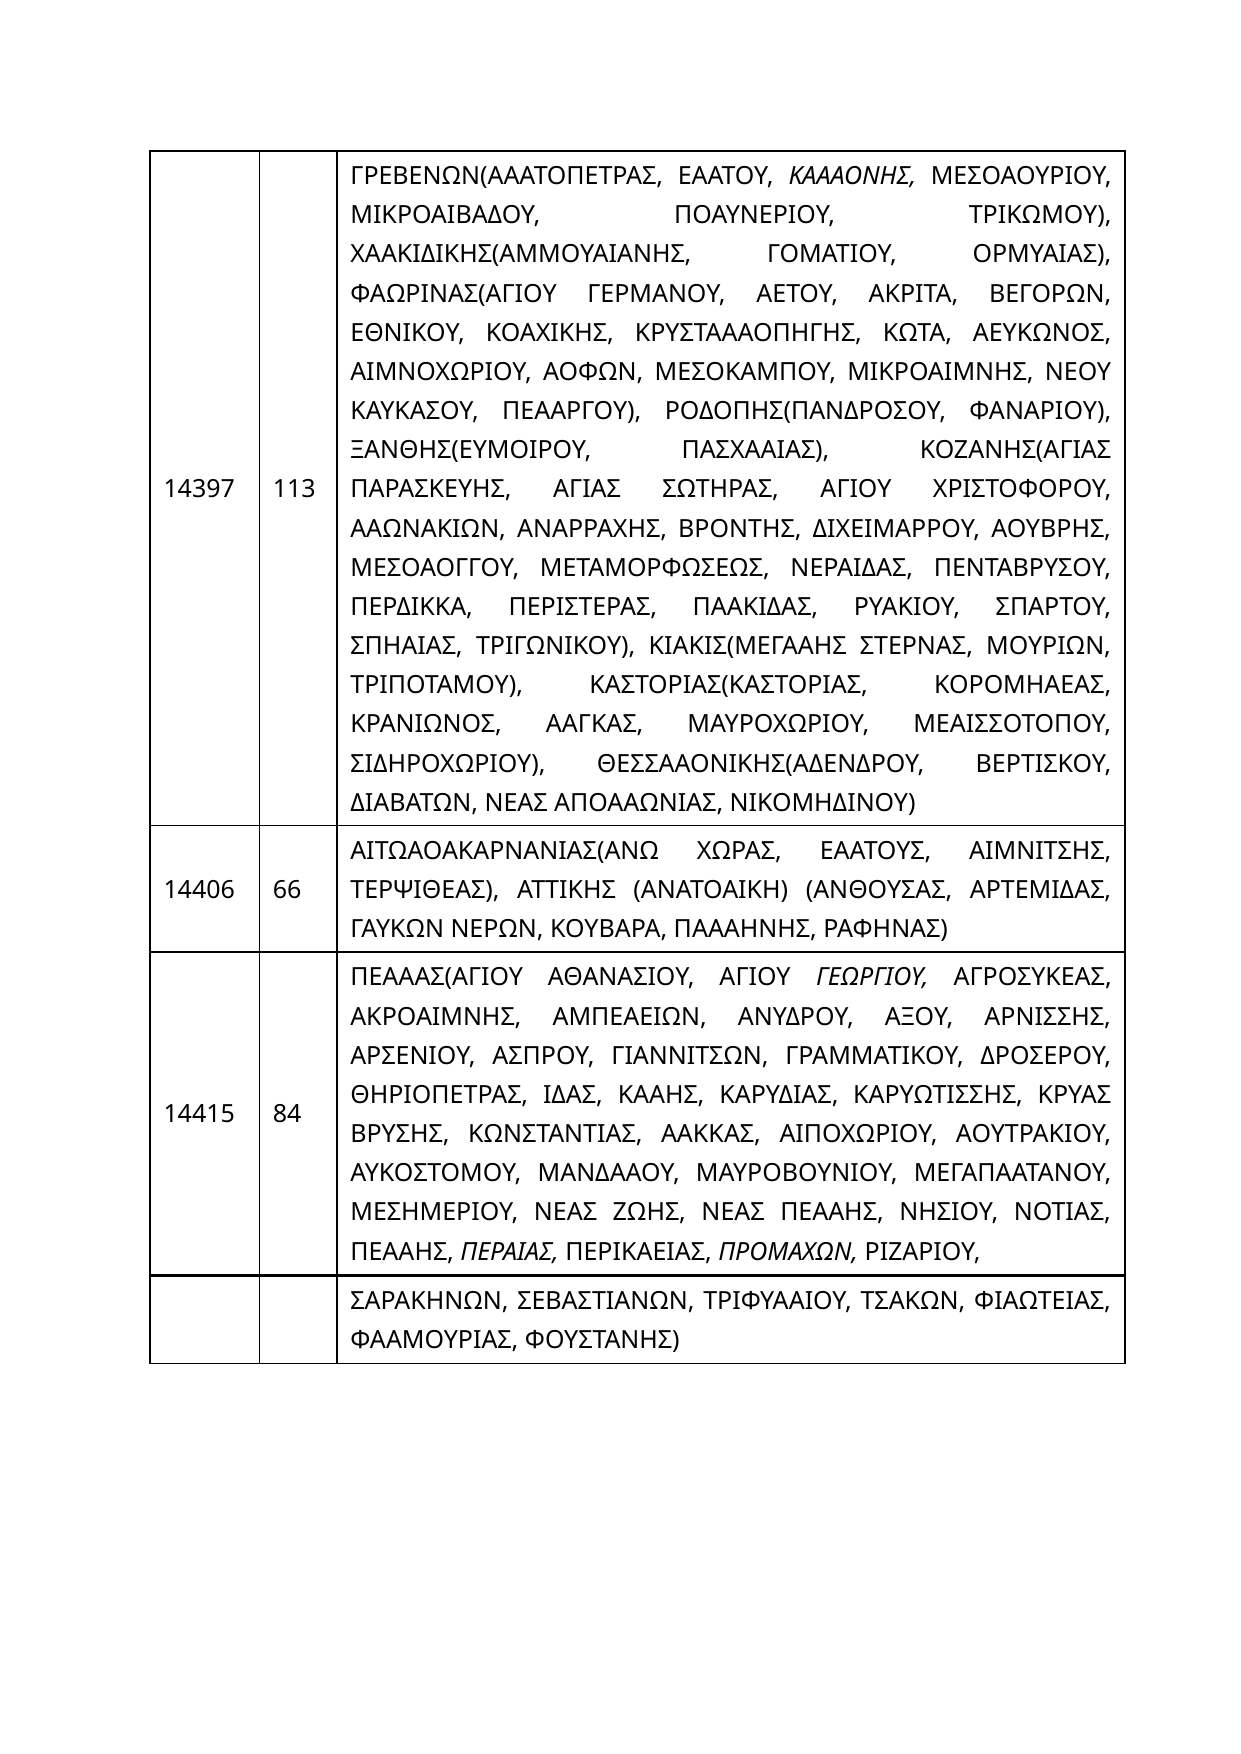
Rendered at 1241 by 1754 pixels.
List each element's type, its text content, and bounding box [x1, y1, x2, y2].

table_header [151, 1277, 259, 1362]
table_cell ΑΙΤΩΑΟΑΚΑΡΝΑΝΙΑΣ(ΑΝΩ ΧΩΡΑΣ, ΕΑΑΤΟΥΣ, ΑΙΜΝΙΤΣΗΣ, ΤΕΡΨΙΘΕΑΣ), ΑΤΤΙΚΗΣ (ΑΝΑΤΟΑΙΚΗ) (ΑΝΘΟΥΣΑΣ, ΑΡΤΕΜΙΔΑΣ, ΓΑΥΚΩΝ ΝΕΡΩΝ, ΚΟΥΒΑΡΑ, ΠΑΑΑΗΝΗΣ, ΡΑΦΗΝΑΣ) [338, 826, 1124, 951]
table_cell 66 [260, 826, 336, 951]
table_header [260, 1277, 336, 1362]
table_header ΣΑΡΑΚΗΝΩΝ, ΣΕΒΑΣΤΙΑΝΩΝ, ΤΡΙΦΥΑΑΙΟΥ, ΤΣΑΚΩΝ, ΦΙΑΩΤΕΙΑΣ, ΦΑΑΜΟΥΡΙΑΣ, ΦΟΥΣΤΑΝΗΣ) [338, 1277, 1124, 1362]
table_cell 14415 [151, 953, 259, 1273]
table_cell 14406 [151, 826, 259, 951]
table_cell ΓΡΕΒΕΝΩΝ(ΑΑΑΤΟΠΕΤΡΑΣ, ΕΑΑΤΟΥ, ΚΑΑΑΟΝΗΣ, ΜΕΣΟΑΟΥΡΙΟΥ, ΜΙΚΡΟΑΙΒΑΔΟΥ, ΠΟΑΥΝΕΡΙΟΥ, ΤΡΙΚΩΜΟΥ), ΧΑΑΚΙΔΙΚΗΣ(ΑΜΜΟΥΑΙΑΝΗΣ, ΓΟΜΑΤΙΟΥ, ΟΡΜΥΑΙΑΣ), ΦΑΩΡΙΝΑΣ(ΑΓΙΟΥ ΓΕΡΜΑΝΟΥ, ΑΕΤΟΥ, ΑΚΡΙΤΑ, ΒΕΓΟΡΩΝ, ΕΘΝΙΚΟΥ, ΚΟΑΧΙΚΗΣ, ΚΡΥΣΤΑΑΑΟΠΗΓΗΣ, ΚΩΤΑ, ΑΕΥΚΩΝΟΣ, ΑΙΜΝΟΧΩΡΙΟΥ, ΑΟΦΩΝ, ΜΕΣΟΚΑΜΠΟΥ, ΜΙΚΡΟΑΙΜΝΗΣ, ΝΕΟΥ ΚΑΥΚΑΣΟΥ, ΠΕΑΑΡΓΟΥ), ΡΟΔΟΠΗΣ(ΠΑΝΔΡΟΣΟΥ, ΦΑΝΑΡΙΟΥ), ΞΑΝΘΗΣ(ΕΥΜΟΙΡΟΥ, ΠΑΣΧΑΑΙΑΣ), ΚΟΖΑΝΗΣ(ΑΓΙΑΣ ΠΑΡΑΣΚΕΥΗΣ, ΑΓΙΑΣ ΣΩΤΗΡΑΣ, ΑΓΙΟΥ ΧΡΙΣΤΟΦΟΡΟΥ, ΑΑΩΝΑΚΙΩΝ, ΑΝΑΡΡΑΧΗΣ, ΒΡΟΝΤΗΣ, ΔΙΧΕΙΜΑΡΡΟΥ, ΑΟΥΒΡΗΣ, ΜΕΣΟΑΟΓΓΟΥ, ΜΕΤΑΜΟΡΦΩΣΕΩΣ, ΝΕΡΑΙΔΑΣ, ΠΕΝΤΑΒΡΥΣΟΥ, ΠΕΡΔΙΚΚΑ, ΠΕΡΙΣΤΕΡΑΣ, ΠΑΑΚΙΔΑΣ, ΡΥΑΚΙΟΥ, ΣΠΑΡΤΟΥ, ΣΠΗΑΙΑΣ, ΤΡΙΓΩΝΙΚΟΥ), ΚΙΑΚΙΣ(ΜΕΓΑΑΗΣ ΣΤΕΡΝΑΣ, ΜΟΥΡΙΩΝ, ΤΡΙΠΟΤΑΜΟΥ), ΚΑΣΤΟΡΙΑΣ(ΚΑΣΤΟΡΙΑΣ, ΚΟΡΟΜΗΑΕΑΣ, ΚΡΑΝΙΩΝΟΣ, ΑΑΓΚΑΣ, ΜΑΥΡΟΧΩΡΙΟΥ, ΜΕΑΙΣΣΟΤΟΠΟΥ, ΣΙΔΗΡΟΧΩΡΙΟΥ), ΘΕΣΣΑΑΟΝΙΚΗΣ(ΑΔΕΝΔΡΟΥ, ΒΕΡΤΙΣΚΟΥ, ΔΙΑΒΑΤΩΝ, ΝΕΑΣ ΑΠΟΑΑΩΝΙΑΣ, ΝΙΚΟΜΗΔΙΝΟΥ) [338, 152, 1124, 825]
table_cell ΠΕΑΑΑΣ(ΑΓΙΟΥ ΑΘΑΝΑΣΙΟΥ, ΑΓΙΟΥ ΓΕΩΡΓΙΟΥ, ΑΓΡΟΣΥΚΕΑΣ, ΑΚΡΟΑΙΜΝΗΣ, ΑΜΠΕΑΕΙΩΝ, ΑΝΥΔΡΟΥ, ΑΞΟΥ, ΑΡΝΙΣΣΗΣ, ΑΡΣΕΝΙΟΥ, ΑΣΠΡΟΥ, ΓΙΑΝΝΙΤΣΩΝ, ΓΡΑΜΜΑΤΙΚΟΥ, ΔΡΟΣΕΡΟΥ, ΘΗΡΙΟΠΕΤΡΑΣ, ΙΔΑΣ, ΚΑΑΗΣ, ΚΑΡΥΔΙΑΣ, ΚΑΡΥΩΤΙΣΣΗΣ, ΚΡΥΑΣ ΒΡΥΣΗΣ, ΚΩΝΣΤΑΝΤΙΑΣ, ΑΑΚΚΑΣ, ΑΙΠΟΧΩΡΙΟΥ, ΑΟΥΤΡΑΚΙΟΥ, ΑΥΚΟΣΤΟΜΟΥ, ΜΑΝΔΑΑΟΥ, ΜΑΥΡΟΒΟΥΝΙΟΥ, ΜΕΓΑΠΑΑΤΑΝΟΥ, ΜΕΣΗΜΕΡΙΟΥ, ΝΕΑΣ ΖΩΗΣ, ΝΕΑΣ ΠΕΑΑΗΣ, ΝΗΣΙΟΥ, ΝΟΤΙΑΣ, ΠΕΑΑΗΣ, ΠΕΡΑΙΑΣ, ΠΕΡΙΚΑΕΙΑΣ, ΠΡΟΜΑΧΩΝ, ΡΙΖΑΡΙΟΥ, [338, 953, 1124, 1273]
table_cell 14397 [151, 152, 259, 825]
table_cell 84 [260, 953, 336, 1273]
table_cell 113 [260, 152, 336, 825]
